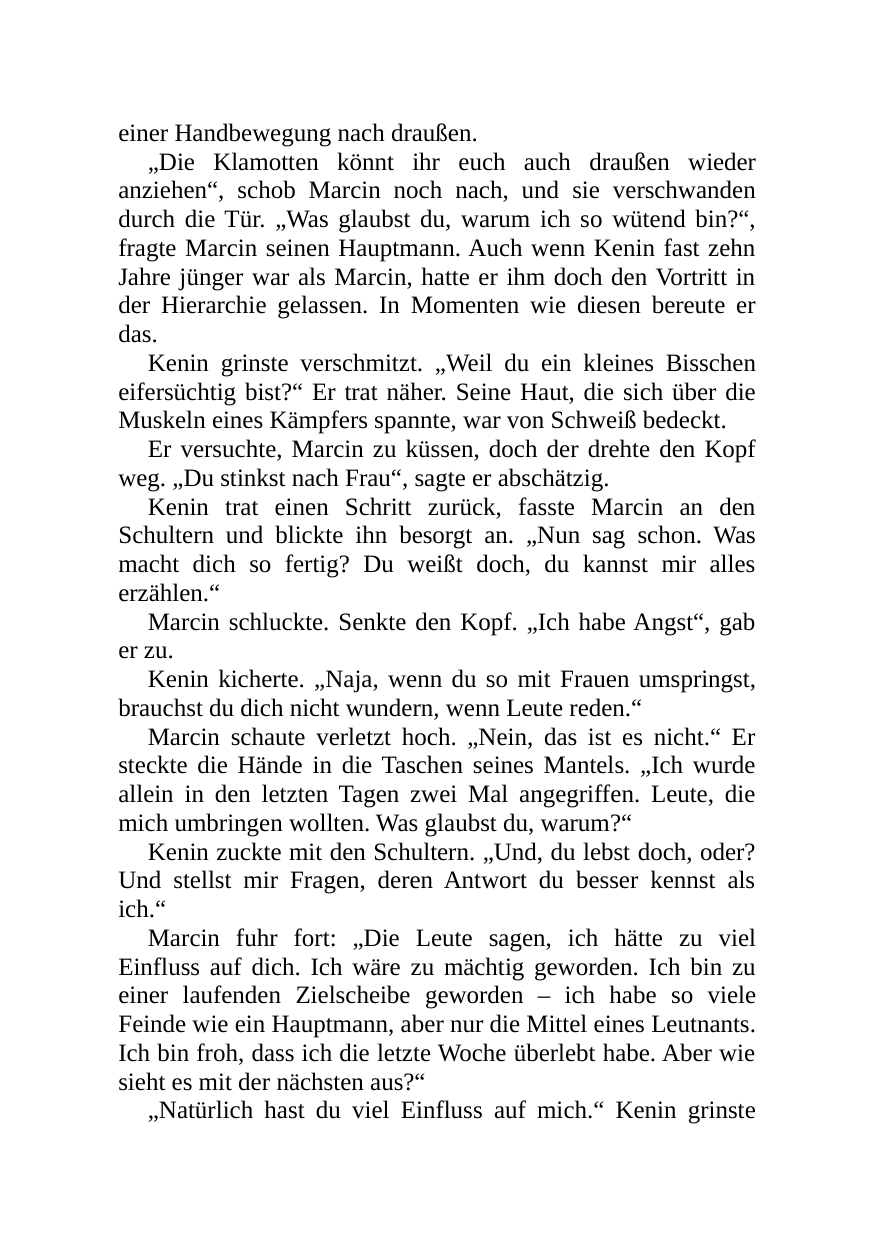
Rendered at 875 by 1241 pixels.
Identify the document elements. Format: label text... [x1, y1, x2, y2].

text „Natürlich hast du viel Einfluss auf mich.“ Kenin grinste [118, 1096, 756, 1124]
text Er versuchte, Marcin zu küssen, doch der drehte den Kopf weg. „Du stinkst nach Frau“, sagte er abschätzig. [118, 434, 756, 492]
text einer Handbewegung nach draußen. [118, 118, 756, 147]
text Marcin schaute verletzt hoch. „Nein, das ist es nicht.“ Er steckte die Hände in die Taschen seines Mantels. „Ich wurde allein in den letzten Tagen zwei Mal angegriffen. Leute, die mich umbringen wollten. Was glaubst du, warum?“ [118, 722, 756, 837]
text Kenin grinste verschmitzt. „Weil du ein kleines Bisschen eifersüchtig bist?“ Er trat näher. Seine Haut, die sich über die Muskeln eines Kämpfers spannte, war von Schweiß bedeckt. [118, 348, 756, 434]
text Marcin fuhr fort: „Die Leute sagen, ich hätte zu viel Einfluss auf dich. Ich wäre zu mächtig geworden. Ich bin zu einer laufenden Zielscheibe geworden – ich habe so viele Feinde wie ein Hauptmann, aber nur die Mittel eines Leutnants. Ich bin froh, dass ich die letzte Woche überlebt habe. Aber wie sieht es mit der nächsten aus?“ [118, 923, 756, 1096]
text Kenin trat einen Schritt zurück, fasste Marcin an den Schultern und blickte ihn besorgt an. „Nun sag schon. Was macht dich so fertig? Du weißt doch, du kannst mir alles erzählen.“ [118, 492, 756, 607]
text Marcin schluckte. Senkte den Kopf. „Ich habe Angst“, gab er zu. [118, 607, 756, 664]
text Kenin kicherte. „Naja, wenn du so mit Frauen umspringst, brauchst du dich nicht wundern, wenn Leute reden.“ [118, 664, 756, 722]
text Kenin zuckte mit den Schultern. „Und, du lebst doch, oder? Und stellst mir Fragen, deren Antwort du besser kennst als ich.“ [118, 837, 756, 923]
text „Die Klamotten könnt ihr euch auch draußen wieder anziehen“, schob Marcin noch nach, und sie verschwanden durch die Tür. „Was glaubst du, warum ich so wütend bin?“, fragte Marcin seinen Hauptmann. Auch wenn Kenin fast zehn Jahre jünger war als Marcin, hatte er ihm doch den Vortritt in der Hierarchie gelassen. In Momenten wie diesen bereute er das. [118, 147, 756, 348]
